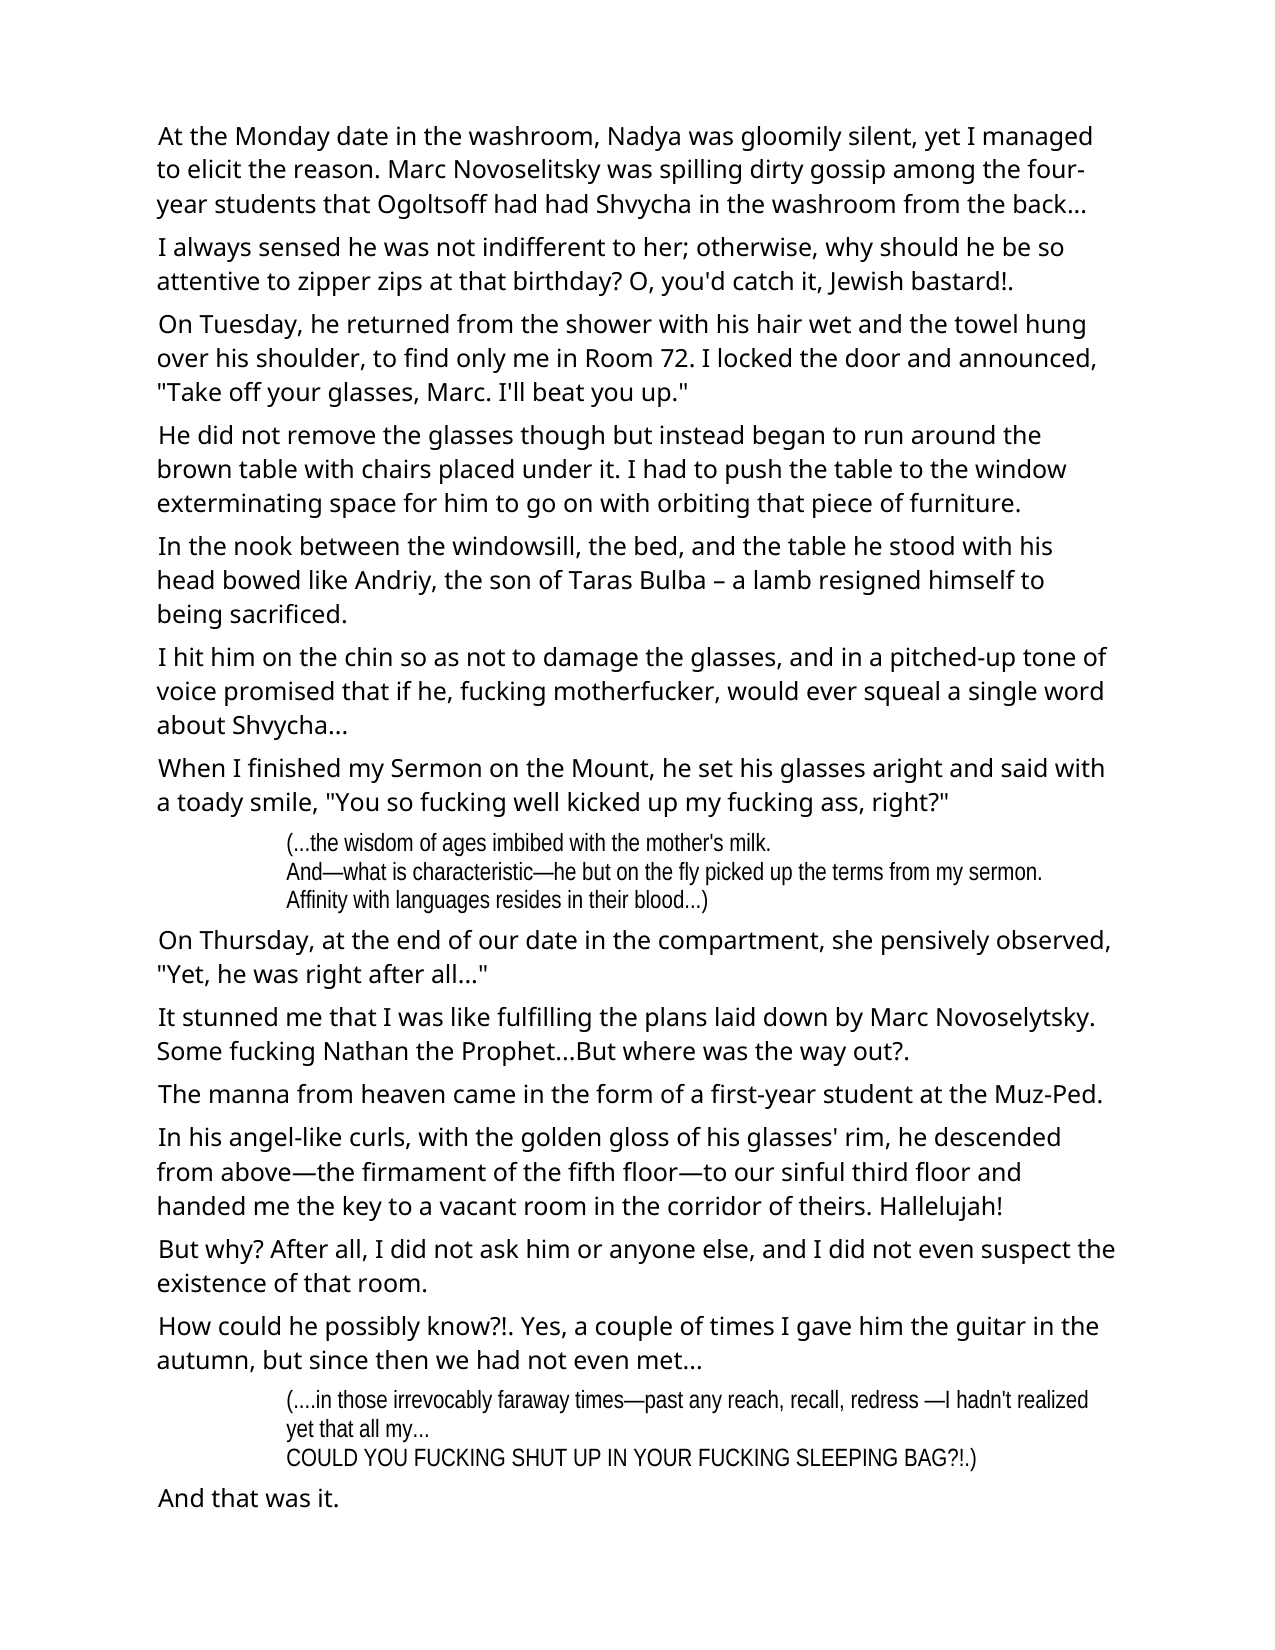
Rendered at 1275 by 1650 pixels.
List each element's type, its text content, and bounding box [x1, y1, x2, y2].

list COULD YOU FUCKING SHUT UP IN YOUR FUCKING SLEEPING BAG?!.) [286, 1443, 1118, 1471]
text On Tuesday, he returned from the shower with his hair wet and the towel hung over his shoulder, to find only me in Room 72. I locked the door and announced, "Take off your glasses, Marc. I'll beat you up." [156, 306, 1118, 408]
list And—what is characteristic—he but on the fly picked up the terms from my sermon. [286, 857, 1118, 885]
list (...the wisdom of ages imbibed with the mother's milk. [286, 828, 1118, 857]
list (....in those irrevocably faraway times—past any reach, recall, redress —I hadn't realized yet that all my... [286, 1385, 1118, 1443]
text And that was it. [156, 1480, 1118, 1514]
text When I finished my Sermon on the Mount, he set his glasses aright and said with a toady smile, "You so fucking well kicked up my fucking ass, right?" [156, 751, 1118, 819]
text On Thursday, at the end of our date in the compartment, she pensively observed, "Yet, he was right after all..." [156, 923, 1118, 991]
text In his angel-like curls, with the golden gloss of his glasses' rim, he descended from above—the firmament of the fifth floor—to our sinful third floor and handed me the key to a vacant room in the corridor of theirs. Hallelujah! [156, 1120, 1118, 1222]
text The manna from heaven came in the form of a first-year student at the Muz-Ped. [156, 1077, 1118, 1111]
text I hit him on the chin so as not to damage the glasses, and in a pitched-up tone of voice promised that if he, fucking motherfucker, would ever squeal a single word about Shvycha... [156, 640, 1118, 742]
text But why? After all, I did not ask him or anyone else, and I did not even suspect the existence of that room. [156, 1231, 1118, 1299]
text In the nook between the windowsill, the bed, and the table he stood with his head bowed like Andriy, the son of Taras Bulba – a lamb resigned himself to being sacrificed. [156, 529, 1118, 631]
text I always sensed he was not indifferent to her; otherwise, why should he be so attentive to zipper zips at that birthday? O, you'd catch it, Jewish bastard!. [156, 229, 1118, 297]
text At the Monday date in the washroom, Nadya was gloomily silent, yet I managed to elicit the reason. Marc Novoselitsky was spilling dirty gossip among the four-year students that Ogoltsoff had had Shvycha in the washroom from the back... [156, 118, 1118, 220]
text It stunned me that I was like fulfilling the plans laid down by Marc Novoselytsky. Some fucking Nathan the Prophet...But where was the way out?. [156, 1000, 1118, 1068]
text How could he possibly know?!. Yes, a couple of times I gave him the guitar in the autumn, but since then we had not even met... [156, 1308, 1118, 1376]
list Affinity with languages resides in their blood...) [286, 885, 1118, 914]
text He did not remove the glasses though but instead began to run around the brown table with chairs placed under it. I had to push the table to the window exterminating space for him to go on with orbiting that piece of furniture. [156, 417, 1118, 520]
